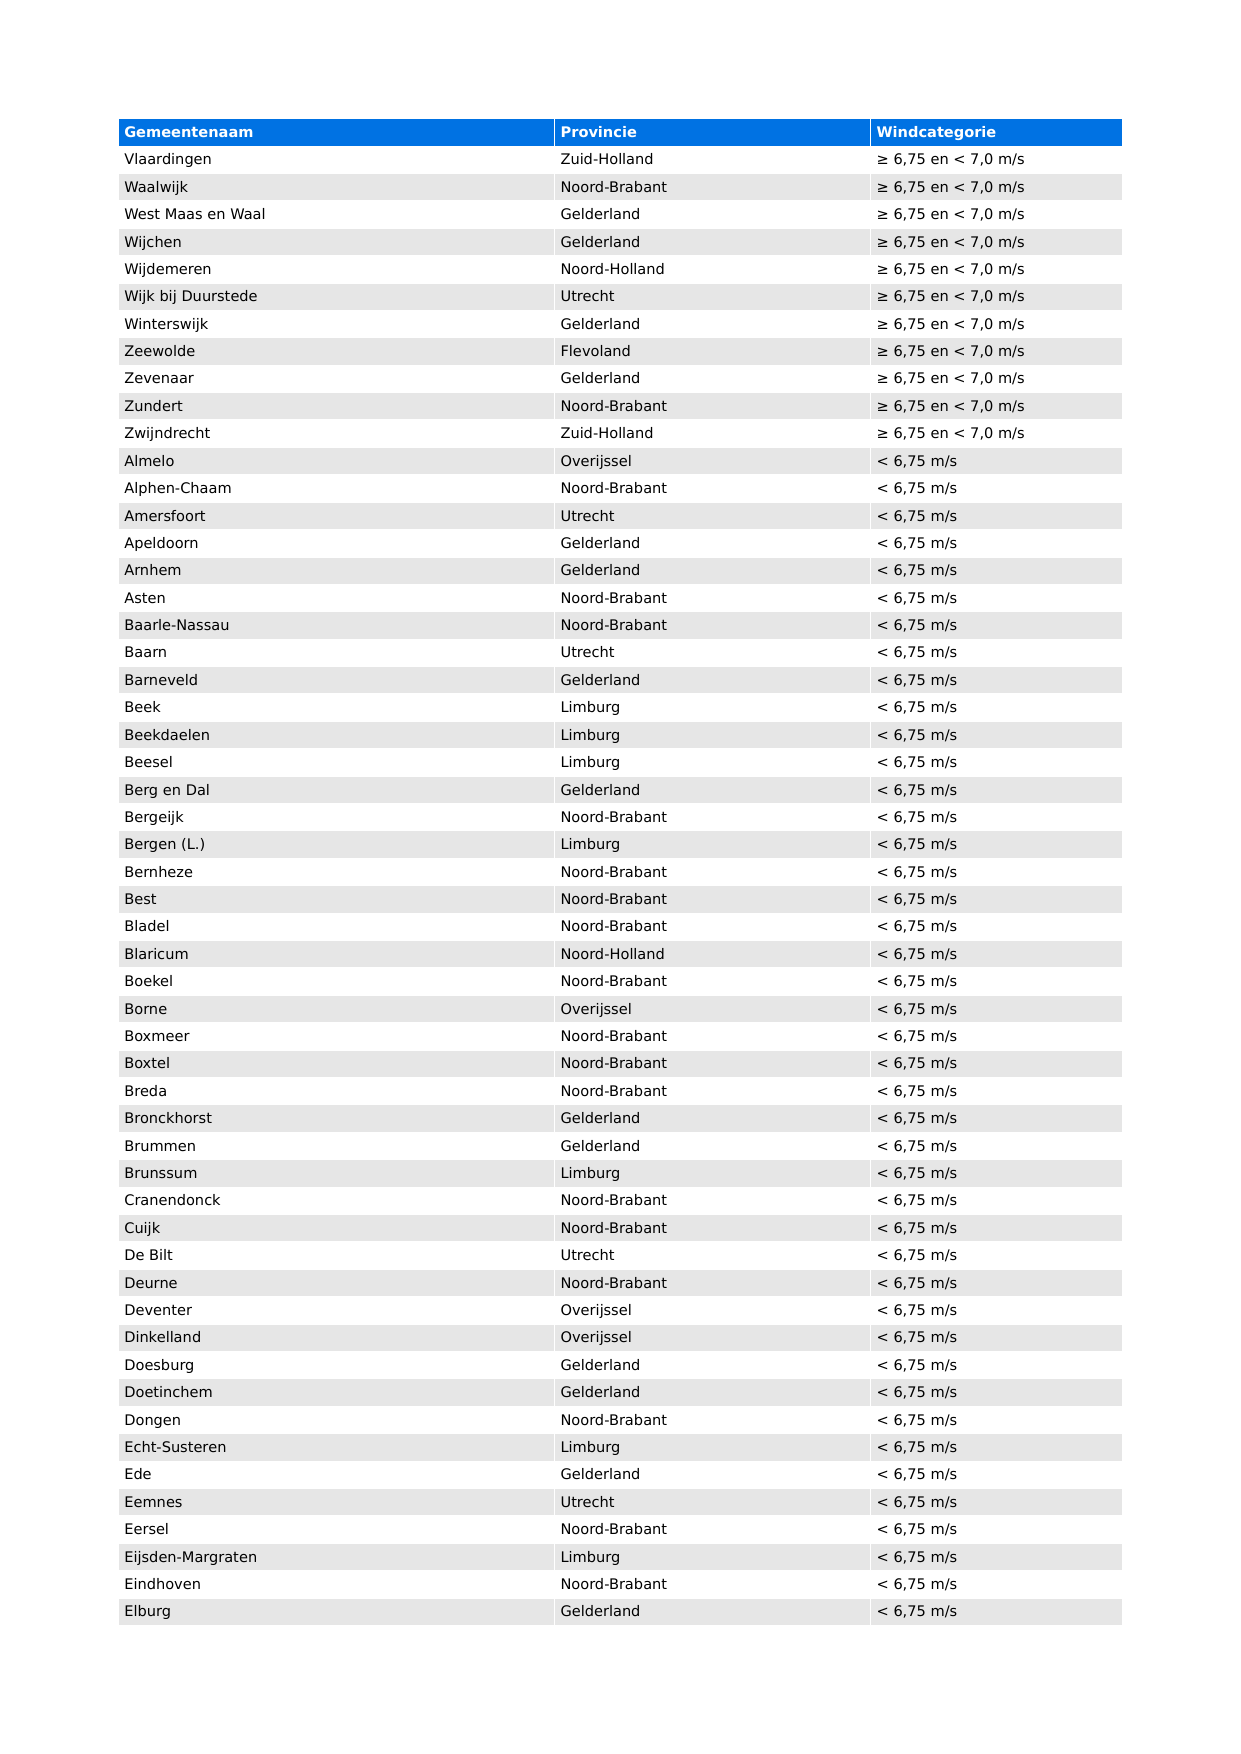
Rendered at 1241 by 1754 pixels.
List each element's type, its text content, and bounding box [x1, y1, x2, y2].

table_cell Elburg [119, 1599, 554, 1625]
table_cell Noord-Brabant [555, 1078, 870, 1104]
table_cell < 6,75 m/s [871, 1160, 1122, 1187]
table_cell Deventer [119, 1297, 554, 1323]
table_cell Boxtel [119, 1051, 554, 1077]
table_cell ≥ 6,75 en < 7,0 m/s [871, 201, 1122, 228]
table_cell Utrecht [555, 284, 870, 310]
table_cell Overijssel [555, 996, 870, 1022]
table_cell < 6,75 m/s [871, 1489, 1122, 1515]
table_cell < 6,75 m/s [871, 749, 1122, 776]
table_cell Bergen (L.) [119, 831, 554, 858]
table_cell < 6,75 m/s [871, 1516, 1122, 1543]
table_cell Limburg [555, 695, 870, 721]
table_cell ≥ 6,75 en < 7,0 m/s [871, 229, 1122, 255]
table_cell Noord-Brabant [555, 804, 870, 830]
table_cell < 6,75 m/s [871, 530, 1122, 556]
table_cell Barneveld [119, 667, 554, 693]
table_cell Eijsden-Margraten [119, 1544, 554, 1570]
table_cell Gelderland [555, 201, 870, 228]
table_cell Bernheze [119, 859, 554, 885]
table_cell Noord-Brabant [555, 859, 870, 885]
table_cell Zeewolde [119, 338, 554, 365]
table_cell Beesel [119, 749, 554, 776]
table_cell Echt-Susteren [119, 1434, 554, 1461]
table_cell < 6,75 m/s [871, 448, 1122, 474]
table_cell Gelderland [555, 1105, 870, 1132]
table_cell < 6,75 m/s [871, 1270, 1122, 1296]
table_cell < 6,75 m/s [871, 831, 1122, 858]
table_cell Overijssel [555, 1325, 870, 1351]
table_cell Gelderland [555, 1599, 870, 1625]
table_cell Gelderland [555, 311, 870, 337]
table_cell Best [119, 886, 554, 913]
table_cell Gelderland [555, 1462, 870, 1488]
table_cell Boekel [119, 969, 554, 995]
table_cell Almelo [119, 448, 554, 474]
table_cell Overijssel [555, 1297, 870, 1323]
table_cell Gelderland [555, 530, 870, 556]
table_cell < 6,75 m/s [871, 1571, 1122, 1597]
table_cell < 6,75 m/s [871, 558, 1122, 584]
table_cell Doesburg [119, 1352, 554, 1378]
table_cell < 6,75 m/s [871, 1434, 1122, 1461]
table_cell ≥ 6,75 en < 7,0 m/s [871, 338, 1122, 365]
table_cell ≥ 6,75 en < 7,0 m/s [871, 284, 1122, 310]
table_cell Limburg [555, 831, 870, 858]
table_cell Limburg [555, 1544, 870, 1570]
table_cell Asten [119, 585, 554, 611]
table_cell < 6,75 m/s [871, 886, 1122, 913]
table_cell Dongen [119, 1407, 554, 1433]
table_cell Beekdaelen [119, 722, 554, 748]
table_cell Bladel [119, 914, 554, 940]
table_cell < 6,75 m/s [871, 503, 1122, 529]
table_cell < 6,75 m/s [871, 640, 1122, 666]
table_cell West Maas en Waal [119, 201, 554, 228]
table_cell < 6,75 m/s [871, 1243, 1122, 1269]
table_cell < 6,75 m/s [871, 1078, 1122, 1104]
table_cell Noord-Brabant [555, 1407, 870, 1433]
table_cell Gelderland [555, 558, 870, 584]
table_cell Zundert [119, 393, 554, 419]
table_cell < 6,75 m/s [871, 1544, 1122, 1570]
table_cell < 6,75 m/s [871, 969, 1122, 995]
table_cell Eindhoven [119, 1571, 554, 1597]
table_cell Noord-Brabant [555, 1516, 870, 1543]
table_cell Noord-Holland [555, 256, 870, 282]
table_cell ≥ 6,75 en < 7,0 m/s [871, 147, 1122, 173]
table_cell Gelderland [555, 777, 870, 803]
table_cell Limburg [555, 722, 870, 748]
table_cell Brummen [119, 1133, 554, 1159]
table_cell < 6,75 m/s [871, 914, 1122, 940]
table_cell < 6,75 m/s [871, 585, 1122, 611]
table_cell Brunssum [119, 1160, 554, 1187]
table_cell Noord-Brabant [555, 1023, 870, 1049]
table_cell Zuid-Holland [555, 421, 870, 447]
table_cell Wijdemeren [119, 256, 554, 282]
table_cell Noord-Brabant [555, 1188, 870, 1214]
table_cell < 6,75 m/s [871, 1133, 1122, 1159]
table_cell Overijssel [555, 448, 870, 474]
table_cell < 6,75 m/s [871, 804, 1122, 830]
table_cell Zuid-Holland [555, 147, 870, 173]
table_cell Berg en Dal [119, 777, 554, 803]
table_cell Limburg [555, 749, 870, 776]
table_cell Gelderland [555, 366, 870, 392]
table_cell < 6,75 m/s [871, 1407, 1122, 1433]
table_header Windcategorie [871, 119, 1122, 146]
table_cell < 6,75 m/s [871, 695, 1122, 721]
table_cell ≥ 6,75 en < 7,0 m/s [871, 256, 1122, 282]
table_cell Noord-Brabant [555, 612, 870, 639]
table_cell ≥ 6,75 en < 7,0 m/s [871, 421, 1122, 447]
table_cell Breda [119, 1078, 554, 1104]
table_cell Noord-Brabant [555, 1270, 870, 1296]
table_cell Gelderland [555, 667, 870, 693]
table_cell < 6,75 m/s [871, 859, 1122, 885]
table_cell Zwijndrecht [119, 421, 554, 447]
table_cell ≥ 6,75 en < 7,0 m/s [871, 174, 1122, 200]
table_cell De Bilt [119, 1243, 554, 1269]
table_cell Utrecht [555, 503, 870, 529]
table_cell < 6,75 m/s [871, 1188, 1122, 1214]
table_header Gemeentenaam [119, 119, 554, 146]
table_cell Gelderland [555, 1379, 870, 1406]
table_cell ≥ 6,75 en < 7,0 m/s [871, 311, 1122, 337]
table_cell Wijk bij Duurstede [119, 284, 554, 310]
table_cell ≥ 6,75 en < 7,0 m/s [871, 393, 1122, 419]
table_cell Beek [119, 695, 554, 721]
table_cell < 6,75 m/s [871, 996, 1122, 1022]
table_cell Utrecht [555, 1489, 870, 1515]
table_cell Apeldoorn [119, 530, 554, 556]
table_cell Noord-Brabant [555, 393, 870, 419]
table_cell Amersfoort [119, 503, 554, 529]
table_cell < 6,75 m/s [871, 1297, 1122, 1323]
table_cell Winterswijk [119, 311, 554, 337]
table_cell ≥ 6,75 en < 7,0 m/s [871, 366, 1122, 392]
table_cell Ede [119, 1462, 554, 1488]
table_cell < 6,75 m/s [871, 1599, 1122, 1625]
table_cell Deurne [119, 1270, 554, 1296]
table_cell Vlaardingen [119, 147, 554, 173]
table_cell Limburg [555, 1434, 870, 1461]
table_cell Noord-Brabant [555, 174, 870, 200]
table_cell Zevenaar [119, 366, 554, 392]
table_cell Baarle-Nassau [119, 612, 554, 639]
table_cell Noord-Brabant [555, 585, 870, 611]
table_cell < 6,75 m/s [871, 1023, 1122, 1049]
table_cell Gelderland [555, 1133, 870, 1159]
table_cell < 6,75 m/s [871, 475, 1122, 502]
table_cell Utrecht [555, 640, 870, 666]
table_cell Wijchen [119, 229, 554, 255]
table_cell Noord-Brabant [555, 1215, 870, 1241]
table_cell Arnhem [119, 558, 554, 584]
table_cell < 6,75 m/s [871, 941, 1122, 967]
table_cell < 6,75 m/s [871, 1215, 1122, 1241]
table_cell Blaricum [119, 941, 554, 967]
table_cell Noord-Brabant [555, 914, 870, 940]
table_cell < 6,75 m/s [871, 722, 1122, 748]
table_cell Noord-Brabant [555, 475, 870, 502]
table_cell Noord-Brabant [555, 886, 870, 913]
table_cell Alphen-Chaam [119, 475, 554, 502]
table_cell Waalwijk [119, 174, 554, 200]
table_cell Gelderland [555, 1352, 870, 1378]
table_cell Noord-Brabant [555, 1571, 870, 1597]
table_cell Noord-Brabant [555, 969, 870, 995]
table_cell Bronckhorst [119, 1105, 554, 1132]
table_cell Bergeijk [119, 804, 554, 830]
table_cell Baarn [119, 640, 554, 666]
table_cell < 6,75 m/s [871, 777, 1122, 803]
table_cell < 6,75 m/s [871, 1462, 1122, 1488]
table_cell < 6,75 m/s [871, 667, 1122, 693]
table_cell < 6,75 m/s [871, 1051, 1122, 1077]
table_cell Eemnes [119, 1489, 554, 1515]
table_cell Cranendonck [119, 1188, 554, 1214]
table_cell Cuijk [119, 1215, 554, 1241]
table_cell Eersel [119, 1516, 554, 1543]
table_cell < 6,75 m/s [871, 1325, 1122, 1351]
table_cell Boxmeer [119, 1023, 554, 1049]
table_cell < 6,75 m/s [871, 612, 1122, 639]
table_cell Dinkelland [119, 1325, 554, 1351]
table_header Provincie [555, 119, 870, 146]
table_cell < 6,75 m/s [871, 1105, 1122, 1132]
table_cell Doetinchem [119, 1379, 554, 1406]
table_cell Utrecht [555, 1243, 870, 1269]
table_cell Gelderland [555, 229, 870, 255]
table_cell Limburg [555, 1160, 870, 1187]
table_cell < 6,75 m/s [871, 1352, 1122, 1378]
table_cell Noord-Brabant [555, 1051, 870, 1077]
table_cell Flevoland [555, 338, 870, 365]
table_cell Borne [119, 996, 554, 1022]
table_cell Noord-Holland [555, 941, 870, 967]
table_cell < 6,75 m/s [871, 1379, 1122, 1406]
